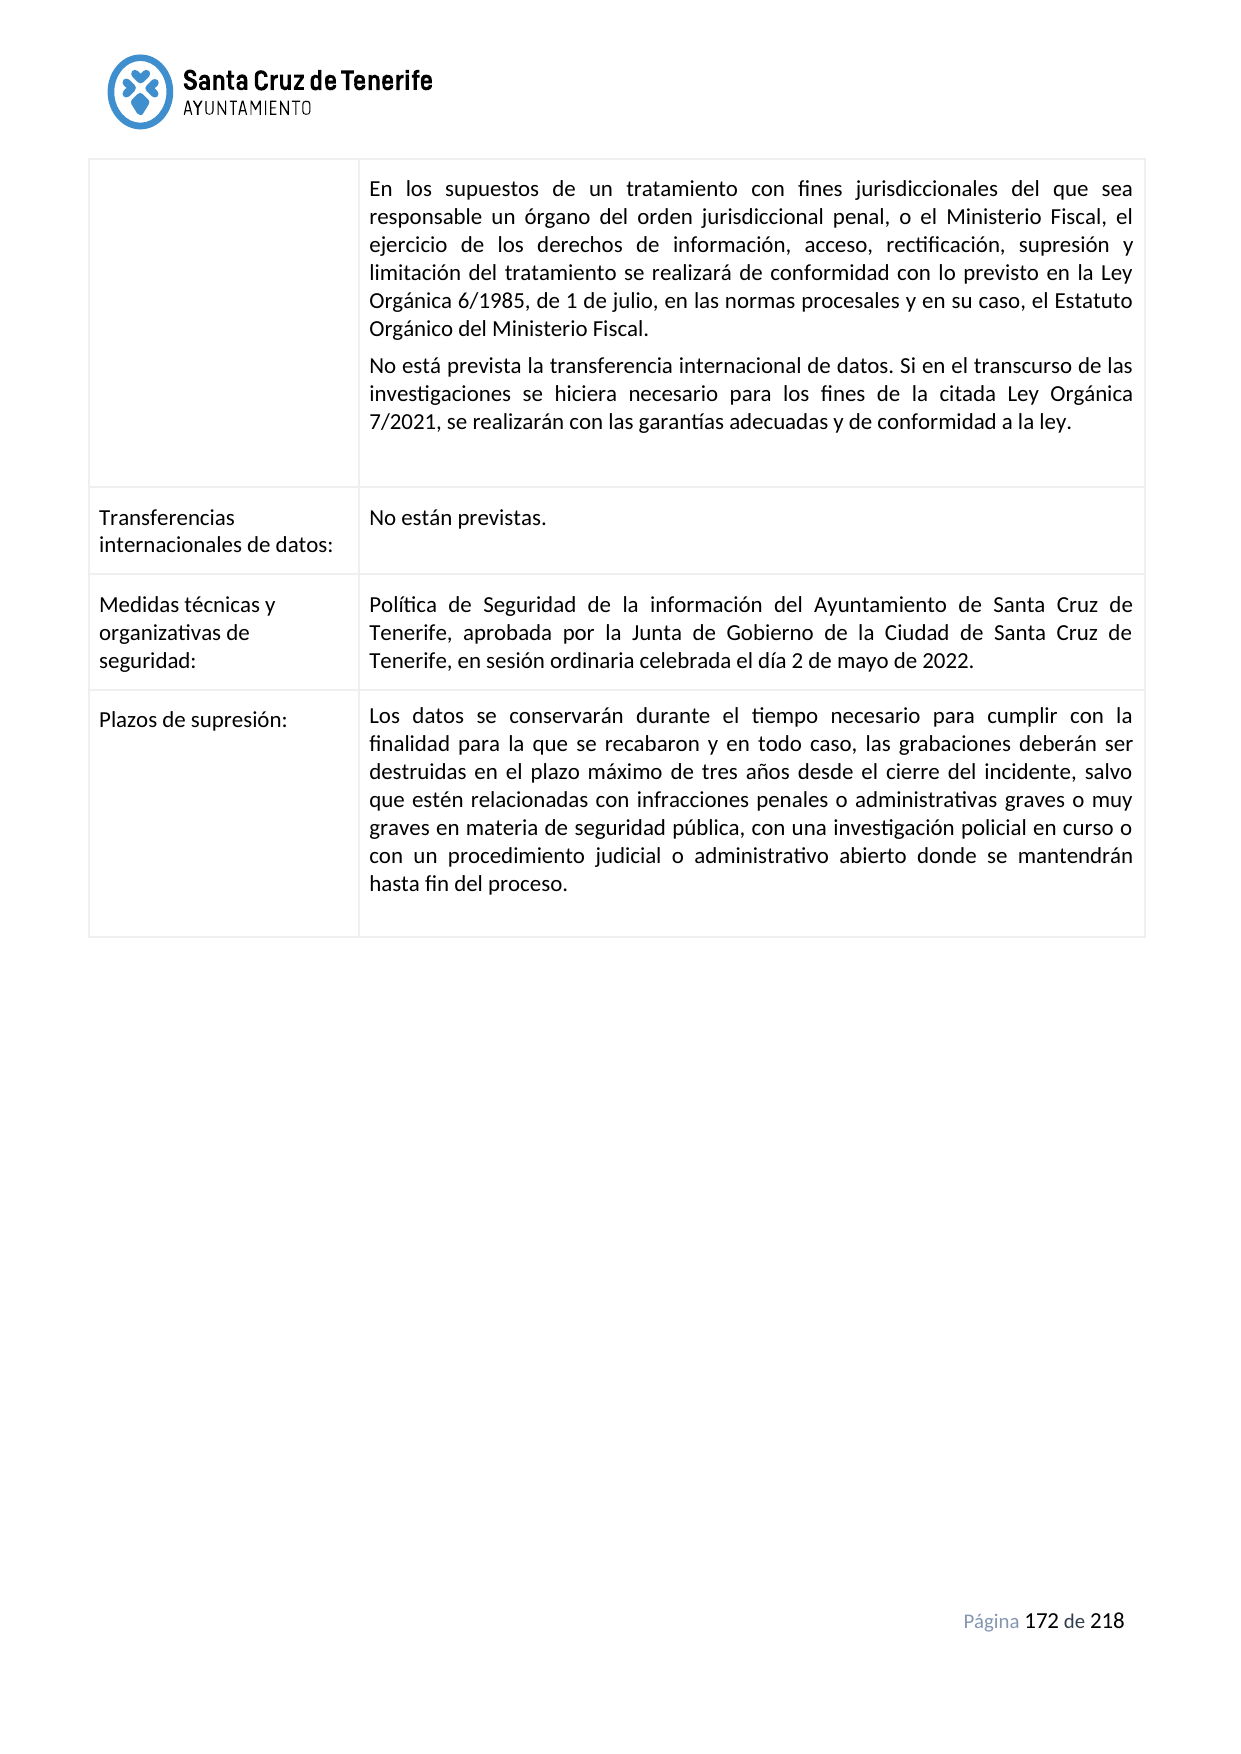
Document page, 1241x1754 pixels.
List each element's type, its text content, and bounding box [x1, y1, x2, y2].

table_cell Transferencias internacionales de datos: [90, 488, 358, 573]
table_cell No están previstas. [360, 488, 1144, 573]
table_cell Plazos de supresión: [90, 691, 358, 936]
table_cell En los supuestos de un tratamiento con fines jurisdiccionales del que sea responsable un órgano del orden jurisdiccional penal, o el Ministerio Fiscal, el ejercicio de los derechos de información, acceso, rectificación, supresión y limitación del tratamiento se realizará de conformidad con lo previsto en la Ley Orgánica 6/1985, de 1 de julio, en las normas procesales y en su caso, el Estatuto Orgánico del Ministerio Fiscal. No está prevista la transferencia internacional de datos. Si en el transcurso de las investigaciones se hiciera necesario para los fines de la citada Ley Orgánica 7/2021, se realizarán con las garantías adecuadas y de conformidad a la ley. [360, 160, 1144, 486]
table_cell Política de Seguridad de la información del Ayuntamiento de Santa Cruz de Tenerife, aprobada por la Junta de Gobierno de la Ciudad de Santa Cruz de Tenerife, en sesión ordinaria celebrada el día 2 de mayo de 2022. [360, 575, 1144, 688]
table_cell [90, 160, 358, 486]
table_cell Medidas técnicas y organizativas de seguridad: [90, 575, 358, 688]
table_cell Los datos se conservarán durante el tiempo necesario para cumplir con la finalidad para la que se recabaron y en todo caso, las grabaciones deberán ser destruidas en el plazo máximo de tres años desde el cierre del incidente, salvo que estén relacionadas con infracciones penales o administrativas graves o muy graves en materia de seguridad pública, con una investigación policial en curso o con un procedimiento judicial o administrativo abierto donde se mantendrán hasta fin del proceso. [360, 691, 1144, 936]
